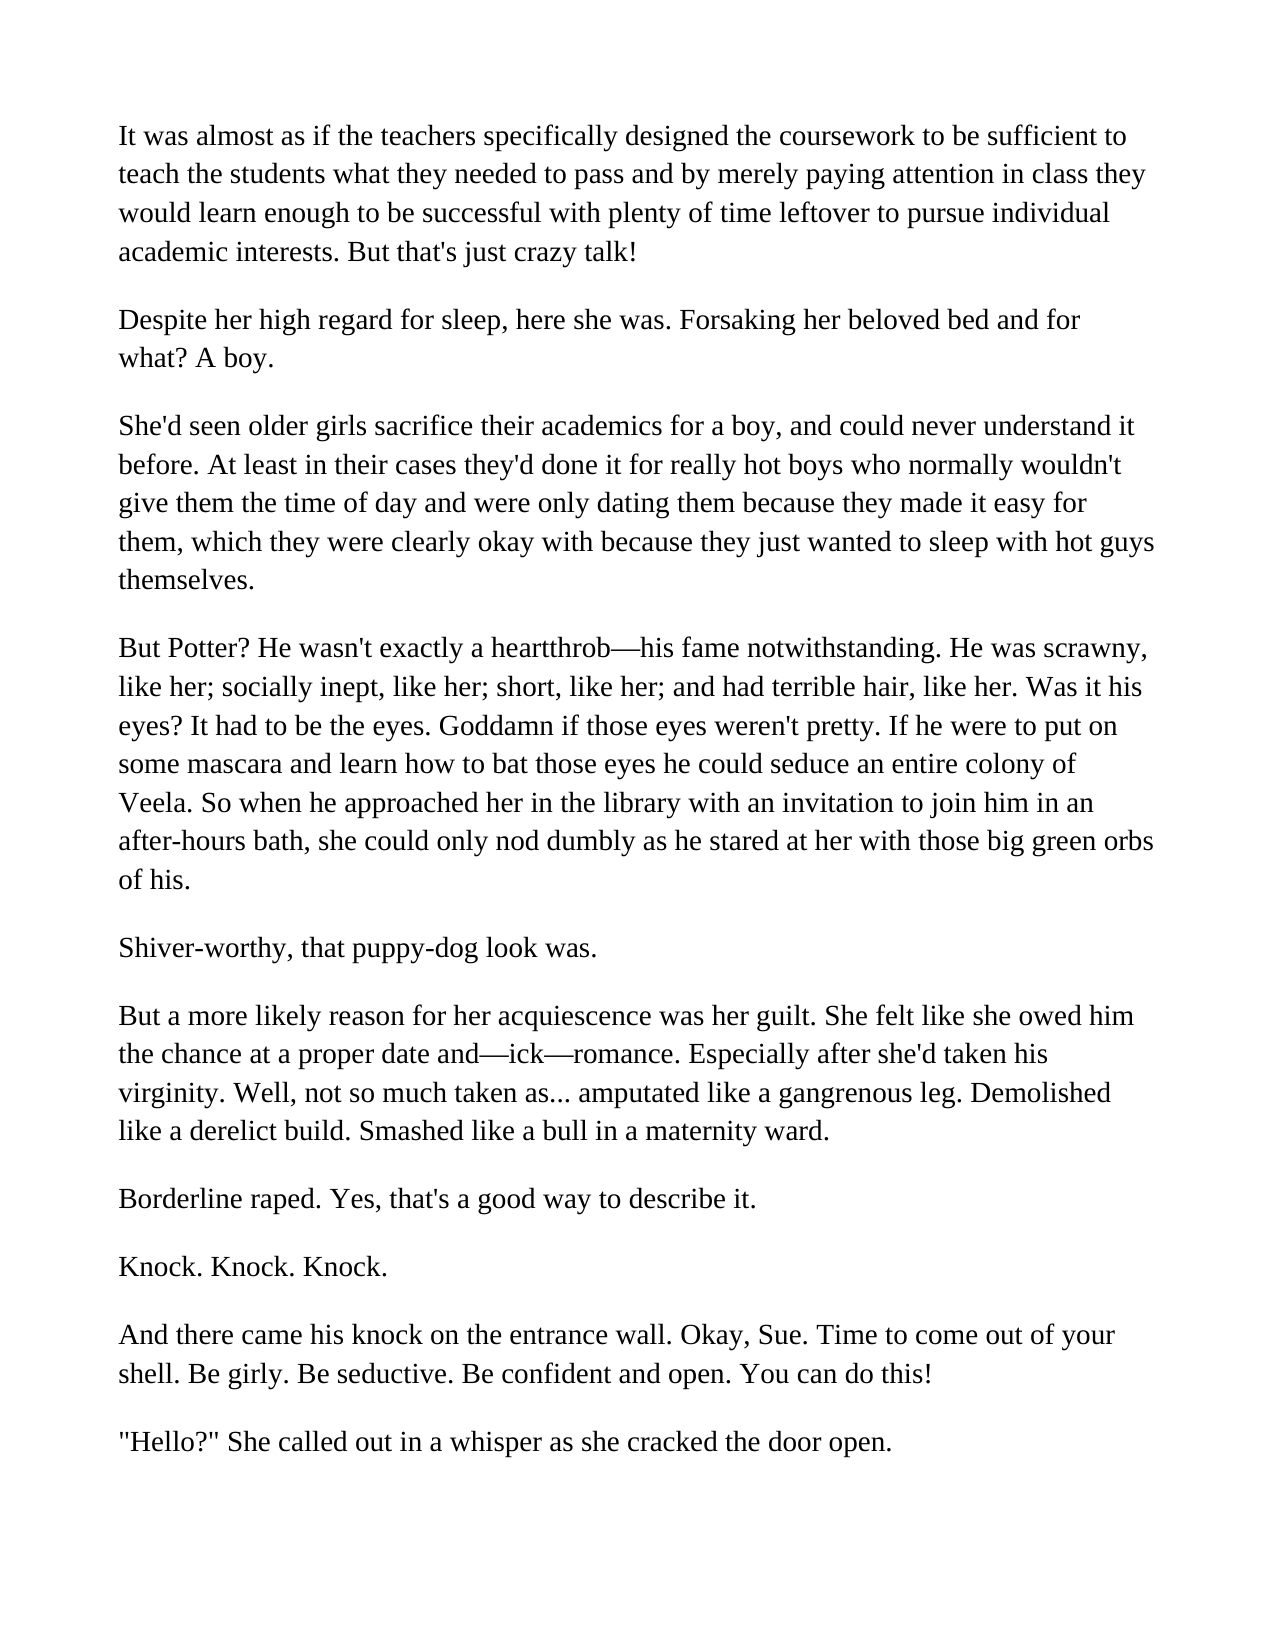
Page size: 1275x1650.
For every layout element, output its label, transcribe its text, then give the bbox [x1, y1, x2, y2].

text "Hello?" She called out in a whisper as she cracked the door open. [118, 1424, 1157, 1458]
text She'd seen older girls sacrifice their academics for a boy, and could never understand it before. At least in their cases they'd done it for really hot boys who normally wouldn't give them the time of day and were only dating them because they made it easy for them, which they were clearly okay with because they just wanted to sleep with hot guys themselves. [118, 408, 1157, 596]
text It was almost as if the teachers specifically designed the coursework to be sufficient to teach the students what they needed to pass and by merely paying attention in class they would learn enough to be successful with plenty of time leftover to pursue individual academic interests. But that's just crazy talk! [118, 118, 1157, 267]
text Knock. Knock. Knock. [118, 1249, 1157, 1283]
text But a more likely reason for her acquiescence was her guilt. She felt like she owed him the chance at a proper date and—ick—romance. Especially after she'd taken his virginity. Well, not so much taken as... amputated like a gangrenous leg. Demolished like a derelict build. Smashed like a bull in a maternity ward. [118, 998, 1157, 1147]
text Despite her high regard for sleep, here she was. Forsaking her beloved bed and for what? A boy. [118, 302, 1157, 374]
text Borderline raped. Yes, that's a good way to describe it. [118, 1181, 1157, 1215]
text But Potter? He wasn't exactly a heartthrob—his fame notwithstanding. He was scrawny, like her; socially inept, like her; short, like her; and had terrible hair, like her. Was it his eyes? It had to be the eyes. Goddamn if those eyes weren't pretty. If he were to put on some mascara and learn how to bat those eyes he could seduce an entire colony of Veela. So when he approached her in the library with an invitation to join him in an after-hours bath, she could only nod dumbly as he stared at her with those big green orbs of his. [118, 631, 1157, 895]
text Shiver-worthy, that puppy-dog look was. [118, 930, 1157, 963]
text And there came his knock on the entrance wall. Okay, Sue. Time to come out of your shell. Be girly. Be seductive. Be confident and open. You can do this! [118, 1317, 1157, 1389]
